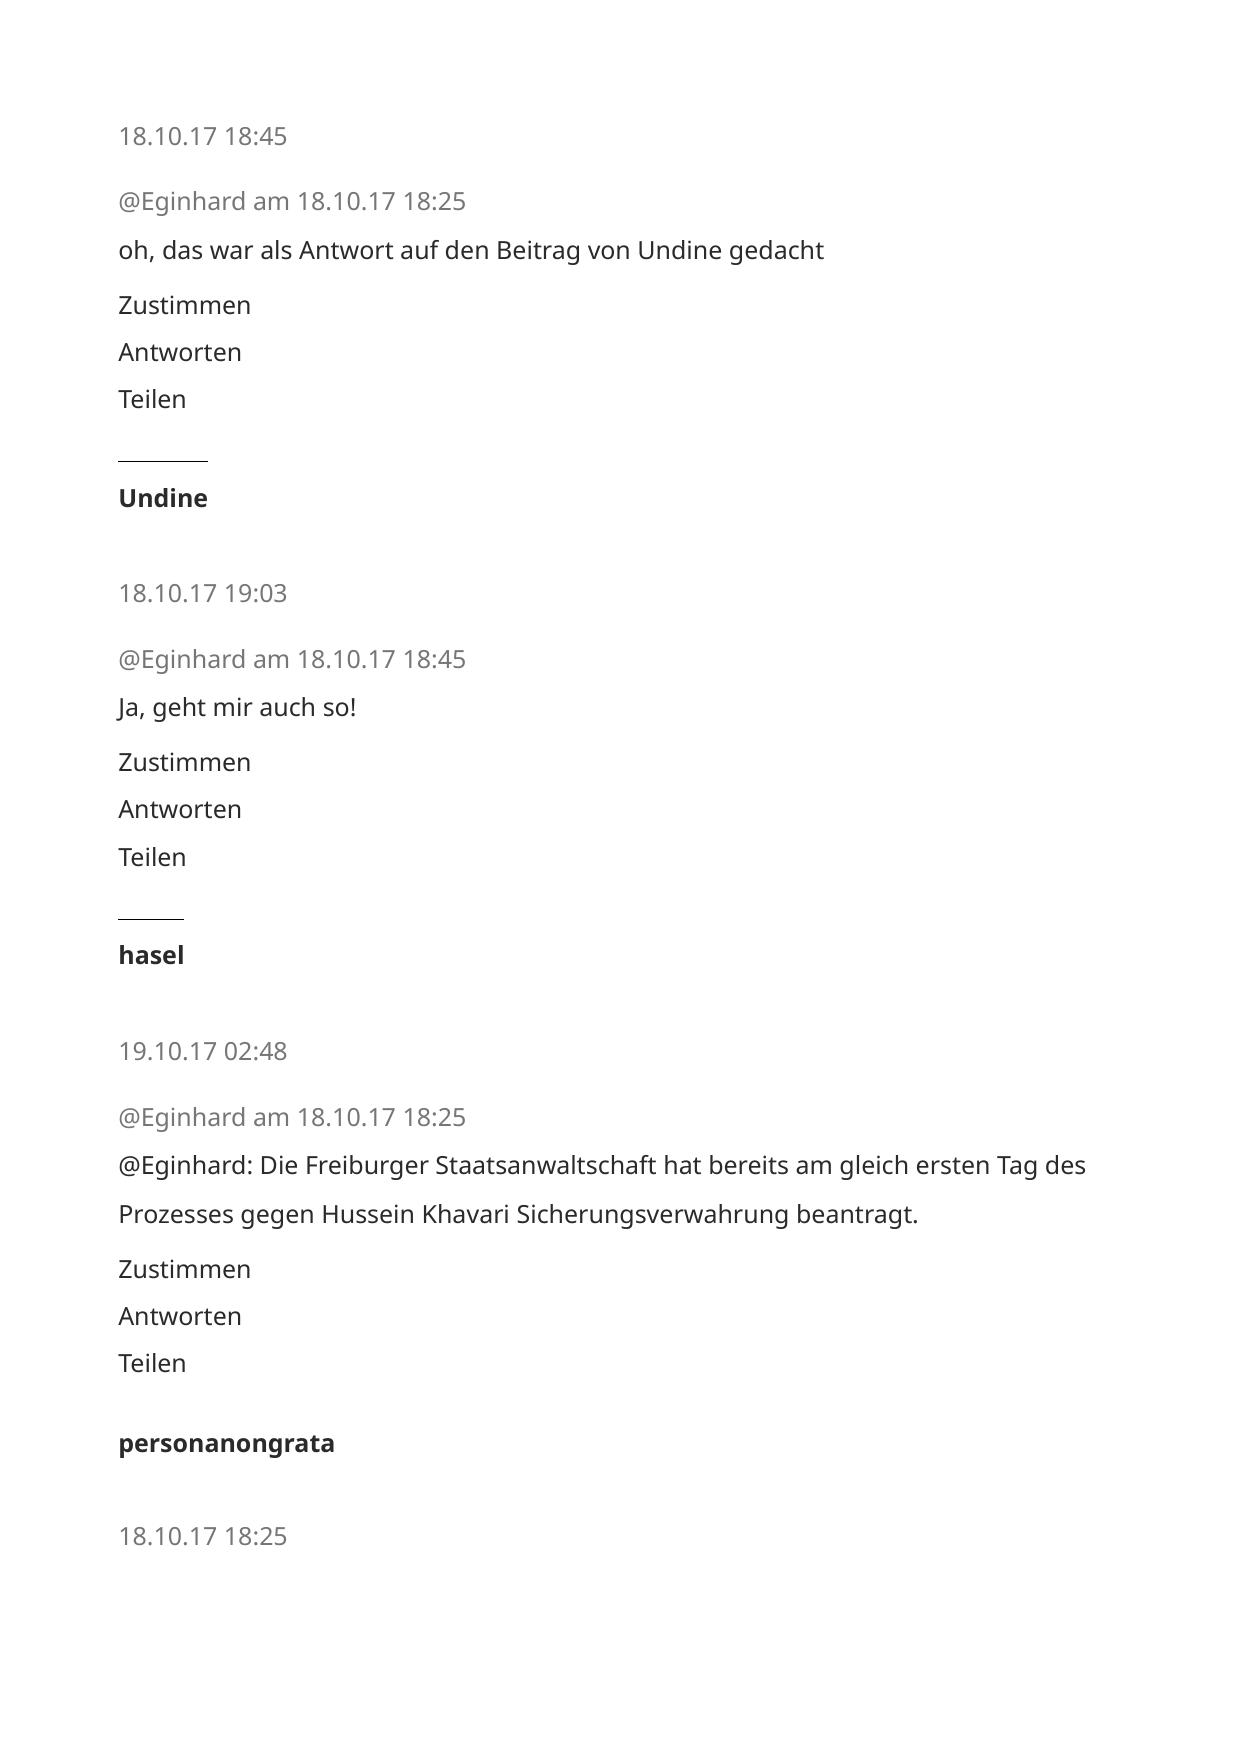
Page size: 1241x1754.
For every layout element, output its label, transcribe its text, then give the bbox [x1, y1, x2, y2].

text @Eginhard am 18.10.17 18:45 Ja, geht mir auch so! [118, 641, 1122, 724]
text hasel [118, 919, 1114, 972]
text 19.10.17 02:48 [118, 1033, 1117, 1068]
text Zustimmen [118, 1251, 1122, 1285]
text Zustimmen [118, 287, 1122, 321]
text Teilen [118, 381, 1122, 416]
text @Eginhard am 18.10.17 18:25 @Eginhard: Die Freiburger Staatsanwaltschaft hat bereits am gleich ersten Tag des Prozesses gegen Hussein Khavari Sicherungsverwahrung beantragt. [118, 1099, 1122, 1231]
text Antworten [118, 1298, 1122, 1332]
text Antworten [118, 334, 1122, 368]
text 18.10.17 18:45 [118, 118, 1117, 152]
text personanongrata [118, 1425, 1114, 1459]
text Teilen [118, 1346, 1122, 1379]
text Teilen [118, 839, 1122, 873]
text Undine [118, 461, 1114, 514]
text 18.10.17 18:25 [118, 1518, 1117, 1552]
text @Eginhard am 18.10.17 18:25 oh, das war als Antwort auf den Beitrag von Undine gedacht [118, 184, 1122, 266]
text Zustimmen [118, 745, 1122, 779]
text 18.10.17 19:03 [118, 576, 1117, 610]
text Antworten [118, 792, 1122, 826]
